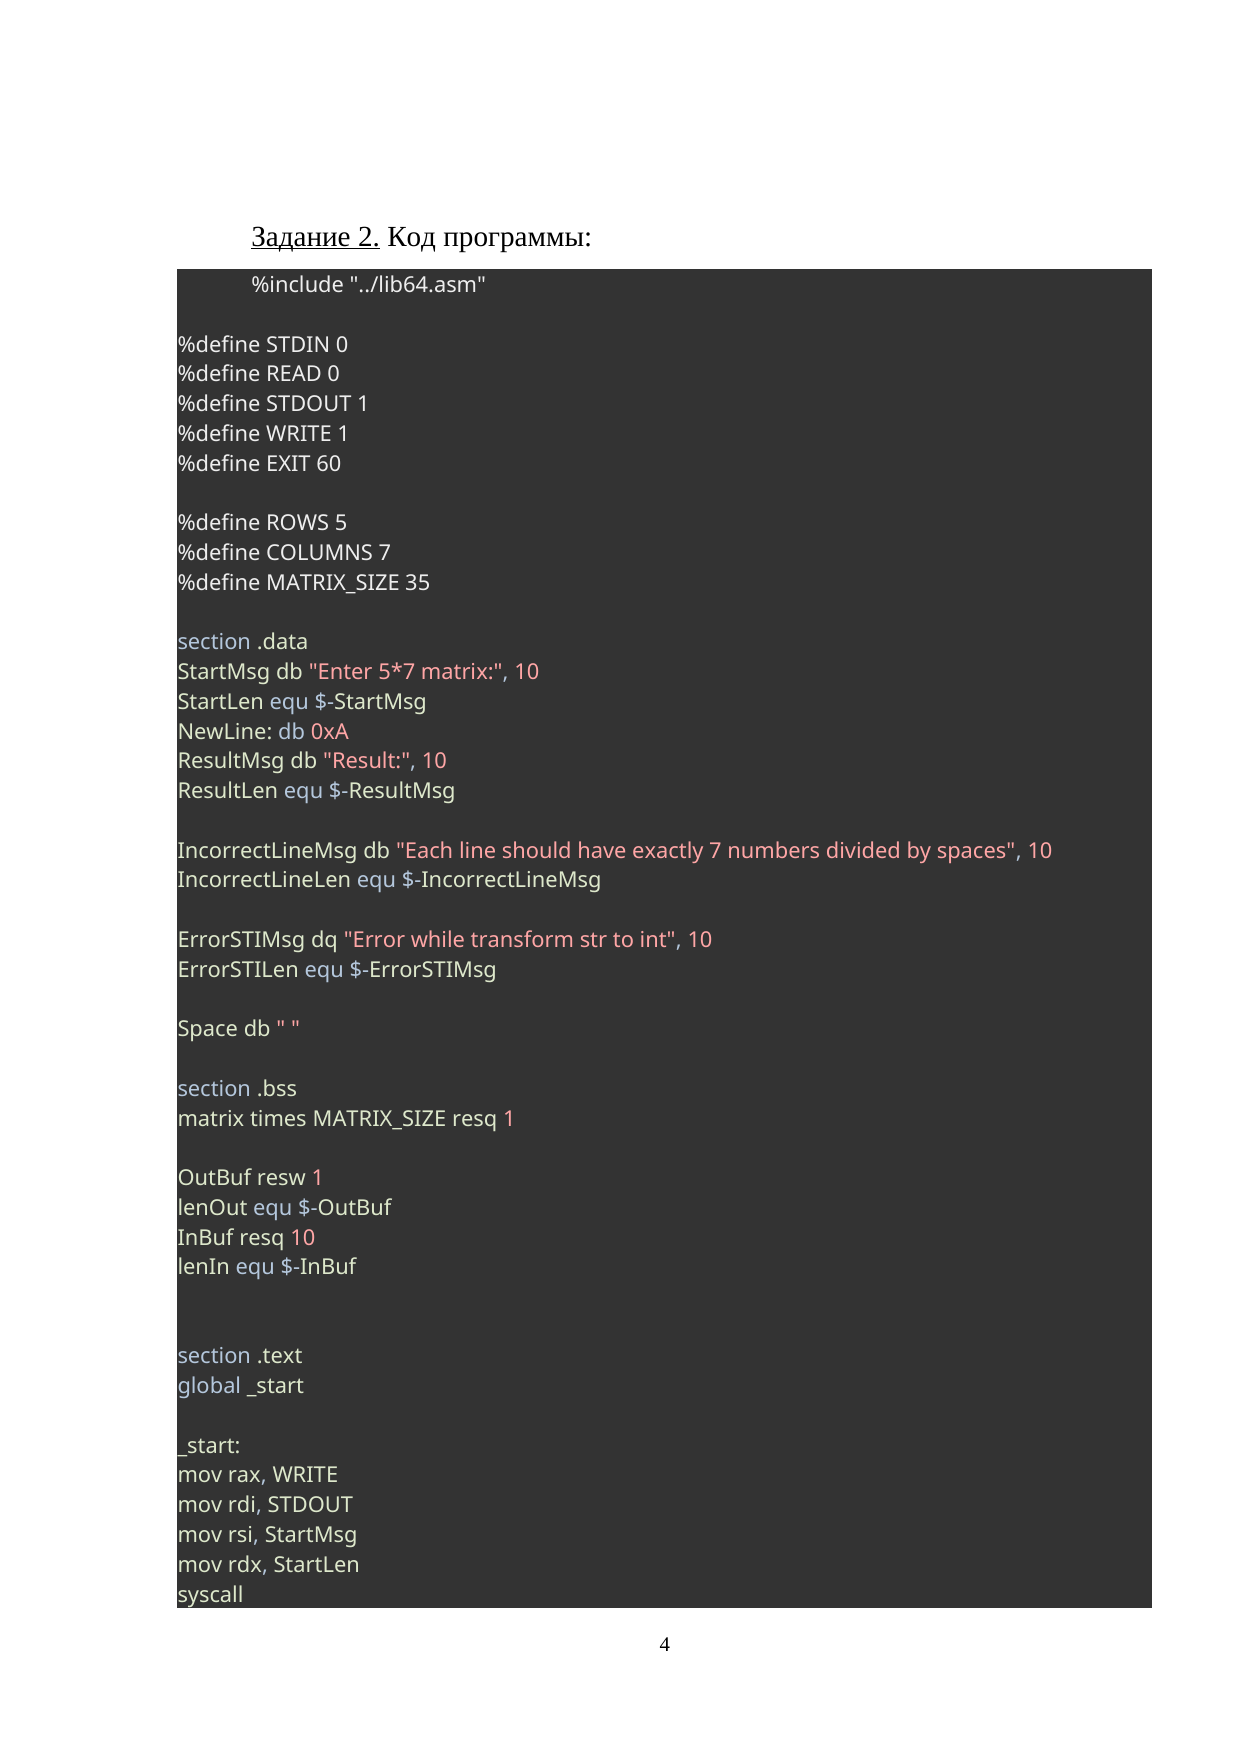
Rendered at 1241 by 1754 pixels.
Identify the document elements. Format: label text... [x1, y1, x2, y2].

text mov rdx, StartLen [177, 1549, 1152, 1578]
text matrix times MATRIX_SIZE resq 1 [177, 1102, 1152, 1132]
text InBuf resq 10 [177, 1222, 1152, 1251]
text %define COLUMNS 7 [177, 537, 1152, 567]
text section .data [177, 626, 1152, 656]
text syscall [177, 1578, 1152, 1608]
text _start: [177, 1429, 1152, 1459]
text mov rdi, STDOUT [177, 1489, 1152, 1519]
text %include "../lib64.asm" [177, 269, 1152, 299]
text Задание 2. Код программы: [177, 219, 1152, 252]
text IncorrectLineLen equ $-IncorrectLineMsg [177, 864, 1152, 894]
text mov rax, WRITE [177, 1459, 1152, 1489]
text NewLine: db 0xA [177, 716, 1152, 745]
text StartLen equ $-StartMsg [177, 686, 1152, 716]
text %define EXIT 60 [177, 448, 1152, 477]
text ResultLen equ $-ResultMsg [177, 775, 1152, 805]
text %define STDIN 0 [177, 328, 1152, 358]
text global _start [177, 1370, 1152, 1400]
text OutBuf resw 1 [177, 1162, 1152, 1192]
text %define WRITE 1 [177, 418, 1152, 448]
text lenOut equ $-OutBuf [177, 1192, 1152, 1222]
text IncorrectLineMsg db "Each line should have exactly 7 numbers divided by spaces", 10 [177, 835, 1152, 864]
text %define READ 0 [177, 358, 1152, 388]
text Space db " " [177, 1013, 1152, 1043]
text %define ROWS 5 [177, 507, 1152, 537]
text %define STDOUT 1 [177, 388, 1152, 418]
text ErrorSTILen equ $-ErrorSTIMsg [177, 954, 1152, 983]
text %define MATRIX_SIZE 35 [177, 567, 1152, 597]
text ResultMsg db "Result:", 10 [177, 745, 1152, 775]
text section .text [177, 1340, 1152, 1370]
text section .bss [177, 1073, 1152, 1102]
text mov rsi, StartMsg [177, 1519, 1152, 1549]
text lenIn equ $-InBuf [177, 1251, 1152, 1281]
text ErrorSTIMsg dq "Error while transform str to int", 10 [177, 924, 1152, 954]
text StartMsg db "Enter 5*7 matrix:", 10 [177, 656, 1152, 686]
